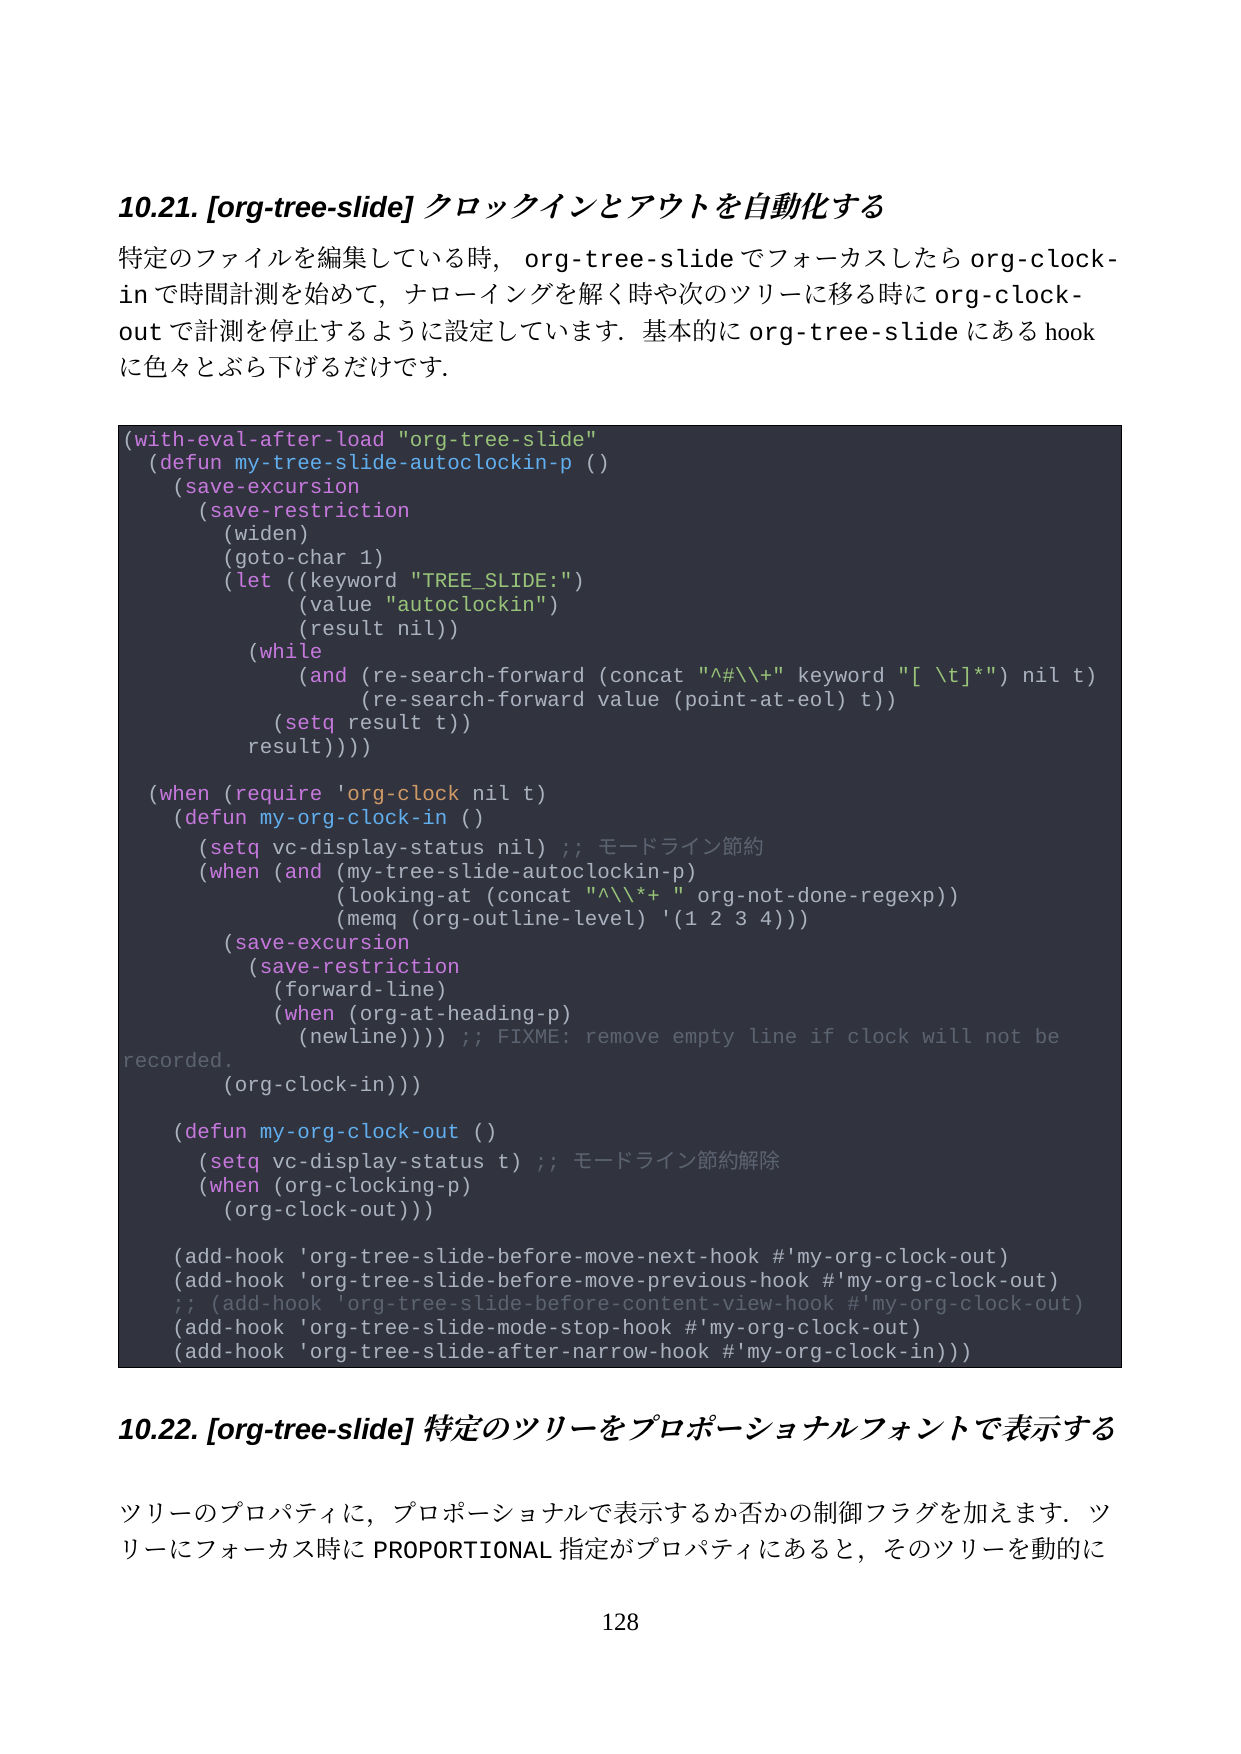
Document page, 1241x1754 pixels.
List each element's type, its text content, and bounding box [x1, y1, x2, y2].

text (newline)))) ;; FIXME: remove empty line if clock will not be recorded. [119, 1023, 1121, 1070]
text (defun my-tree-slide-autoclockin-p () [119, 448, 1121, 472]
text (setq vc-display-status nil) ;; モードライン節約 [119, 827, 1121, 857]
text (goto-char 1) [119, 543, 1121, 567]
subtitle [org-tree-slide] クロックインとアウトを自動化する [118, 184, 1122, 226]
text (setq vc-display-status t) ;; モードライン節約解除 [119, 1141, 1121, 1171]
text (with-eval-after-load "org-tree-slide" [119, 426, 1121, 448]
text (widen) [119, 519, 1121, 543]
text (when (and (my-tree-slide-autoclockin-p) [119, 857, 1121, 881]
text ;; (add-hook 'org-tree-slide-before-content-view-hook #'my-org-clock-out) [119, 1289, 1121, 1313]
text (value "autoclockin") [119, 590, 1121, 614]
text (org-clock-in))) [119, 1070, 1121, 1093]
text (add-hook 'org-tree-slide-after-narrow-hook #'my-org-clock-in))) [119, 1337, 1121, 1367]
text (when (require 'org-clock nil t) [119, 779, 1121, 803]
text (re-search-forward value (point-at-eol) t)) [119, 685, 1121, 708]
text (forward-line) [119, 975, 1121, 999]
text 特定のファイルを編集している時， org-tree-slide でフォーカスしたら org-clock-in で時間計測を始めて，ナローイングを解く時や次のツリーに移る時に org-clock-out で計測を停止するように設定しています．基本的に org-tree-slide にあるhookに色々とぶら下げるだけです． [118, 239, 1122, 412]
text (when (org-at-heading-p) [119, 999, 1121, 1023]
text (while [119, 637, 1121, 661]
text (save-excursion [119, 472, 1121, 496]
text (save-excursion [119, 928, 1121, 952]
text (memq (org-outline-level) '(1 2 3 4))) [119, 904, 1121, 928]
text ツリーのプロパティに，プロポーショナルで表示するか否かの制御フラグを加えます．ツリーにフォーカス時に PROPORTIONAL 指定がプロパティにあると，そのツリーを動的に [118, 1494, 1122, 1566]
subtitle [org-tree-slide] 特定のツリーをプロポーショナルフォントで表示する [118, 1406, 1122, 1481]
text (defun my-org-clock-out () [119, 1117, 1121, 1141]
text (and (re-search-forward (concat "^#\\+" keyword "[ \t]*") nil t) [119, 661, 1121, 685]
text [118, 118, 1122, 147]
text (defun my-org-clock-in () [119, 803, 1121, 827]
text (add-hook 'org-tree-slide-before-move-previous-hook #'my-org-clock-out) [119, 1266, 1121, 1289]
text (result nil)) [119, 614, 1121, 637]
text (setq result t)) [119, 708, 1121, 732]
text (save-restriction [119, 952, 1121, 975]
text (let ((keyword "TREE_SLIDE:") [119, 567, 1121, 590]
text (add-hook 'org-tree-slide-mode-stop-hook #'my-org-clock-out) [119, 1313, 1121, 1337]
text (add-hook 'org-tree-slide-before-move-next-hook #'my-org-clock-out) [119, 1242, 1121, 1266]
text (looking-at (concat "^\\*+ " org-not-done-regexp)) [119, 881, 1121, 904]
text (when (org-clocking-p) [119, 1171, 1121, 1195]
text (save-restriction [119, 496, 1121, 519]
text (org-clock-out))) [119, 1195, 1121, 1218]
text result)))) [119, 732, 1121, 756]
